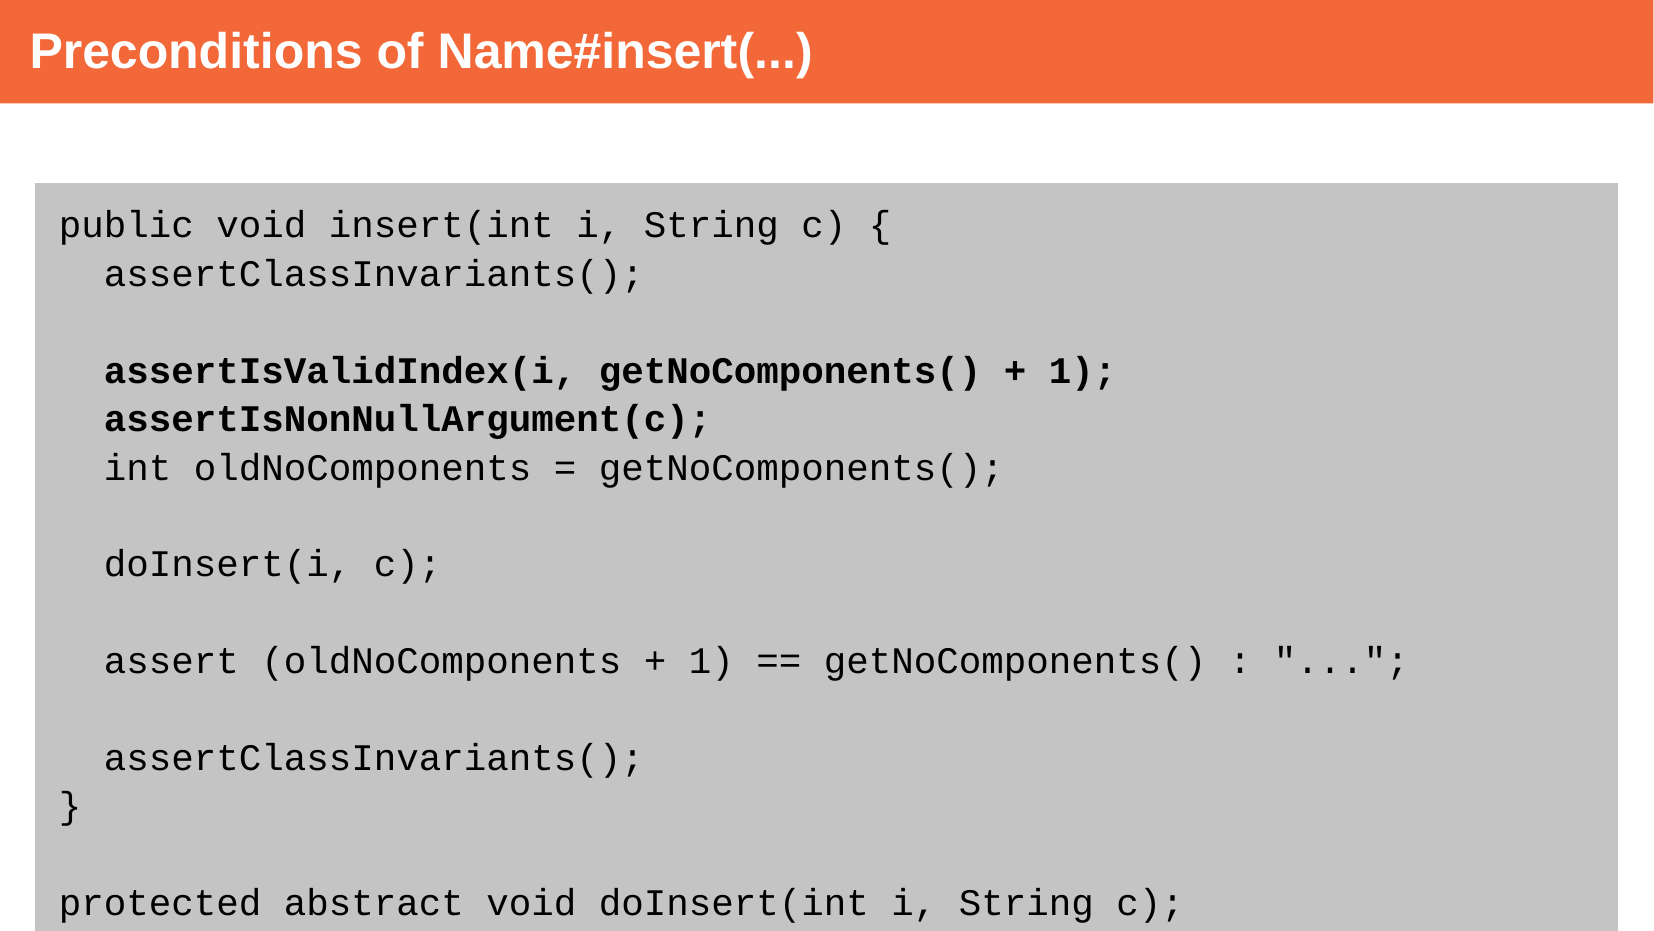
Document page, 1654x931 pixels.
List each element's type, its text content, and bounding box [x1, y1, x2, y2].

list public void insert(int i, String c) { assertClassInvariants(); assertIsValidIndex(i, getNoComponents() + 1); assertIsNonNullArgument(c); int oldNoComponents = getNoComponents(); doInsert(i, c); assert (oldNoComponents + 1) == getNoComponents() : "..."; assertClassInvariants(); } protected abstract void doInsert(int i, String c); [29, 177, 1625, 931]
title Preconditions of Name#insert(...) [0, 0, 1654, 104]
